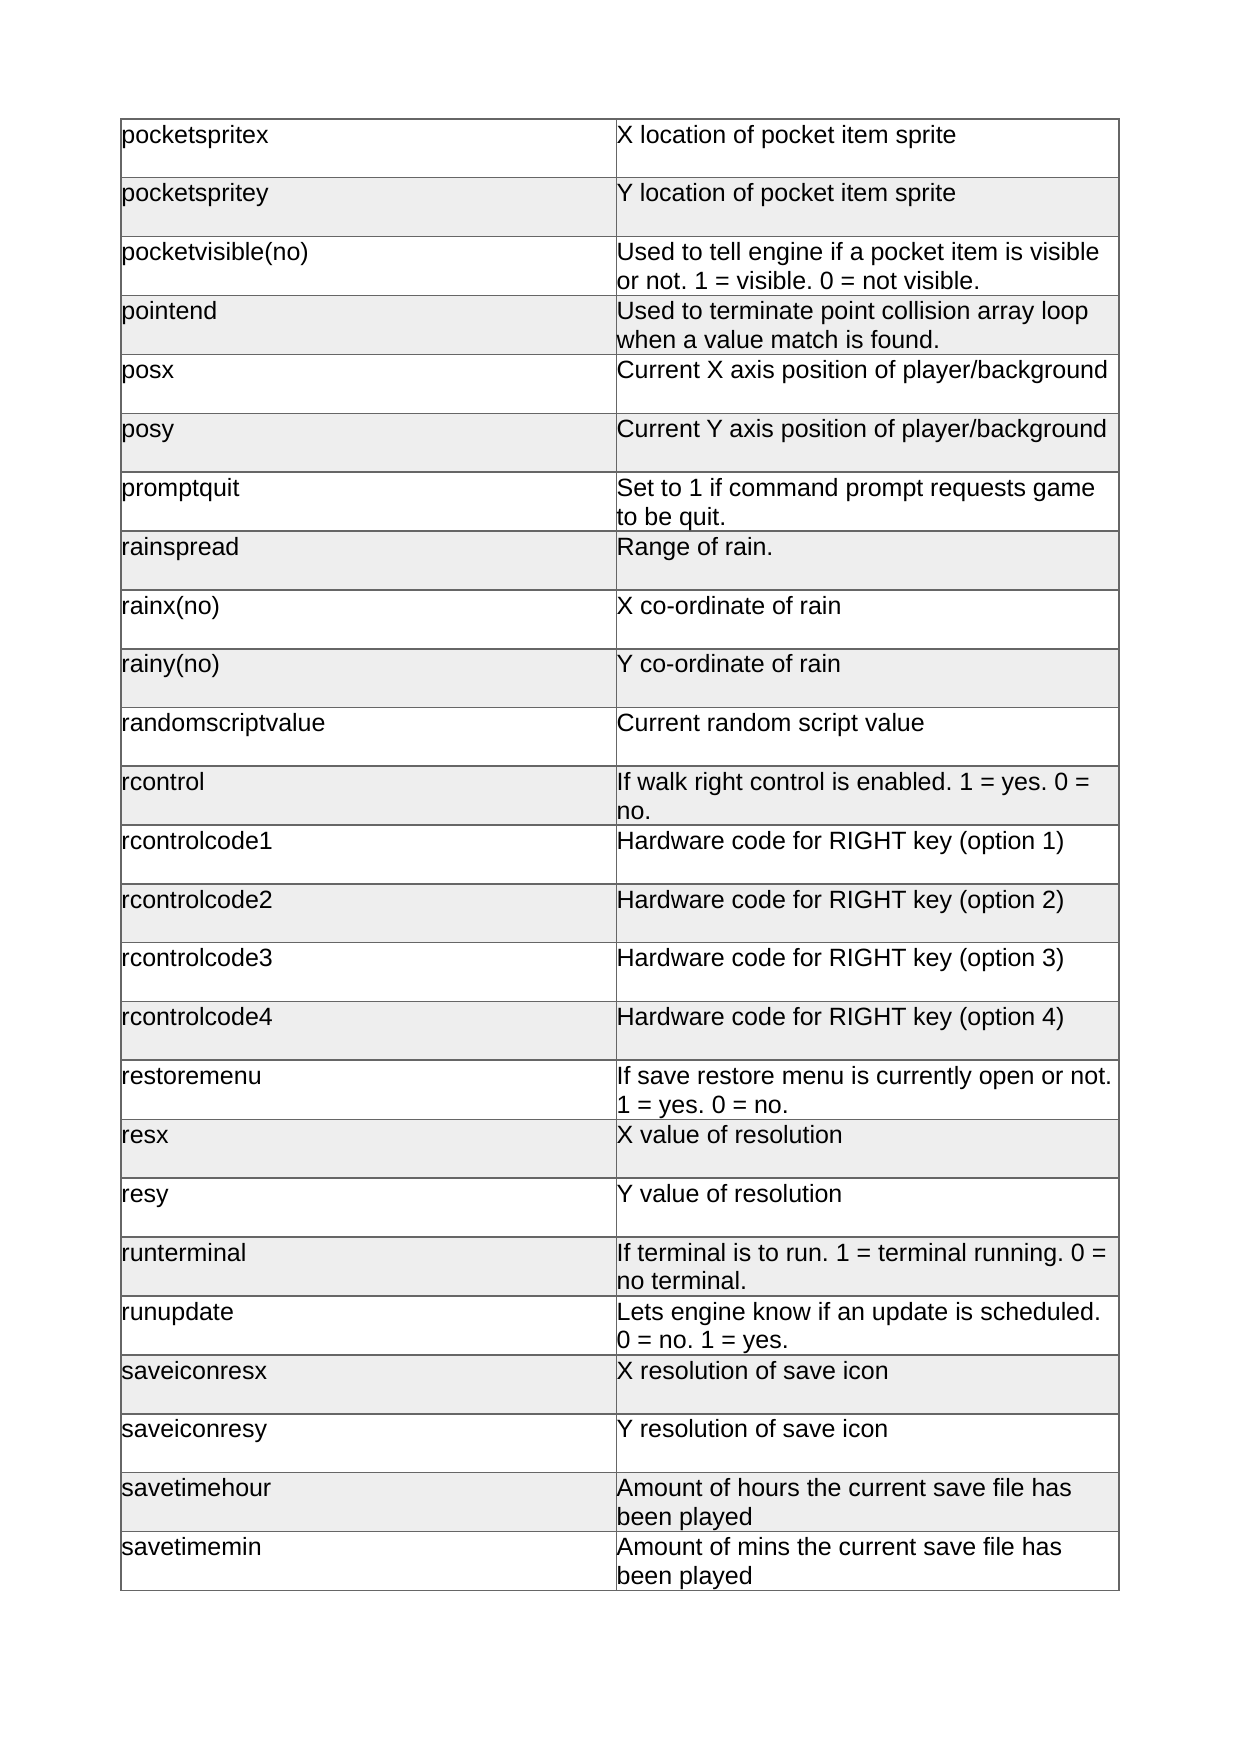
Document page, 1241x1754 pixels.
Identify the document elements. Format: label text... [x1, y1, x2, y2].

table_cell pocketspritey [122, 178, 616, 236]
table_cell Amount of mins the current save file has been played [617, 1532, 1118, 1590]
table_cell posx [122, 355, 616, 412]
table_cell rainy(no) [122, 650, 616, 707]
table_cell restoremenu [122, 1061, 616, 1118]
table_cell savetimemin [122, 1532, 616, 1590]
table_cell If save restore menu is currently open or not. 1 = yes. 0 = no. [617, 1061, 1118, 1118]
table_cell rcontrolcode3 [122, 943, 616, 1001]
table_cell pointend [122, 296, 616, 354]
table_cell Current random script value [617, 708, 1118, 765]
table_cell Hardware code for RIGHT key (option 2) [617, 885, 1118, 942]
table_cell If walk right control is enabled. 1 = yes. 0 = no. [617, 767, 1118, 824]
table_cell X location of pocket item sprite [617, 120, 1118, 177]
table_cell rcontrolcode4 [122, 1002, 616, 1059]
table_cell rcontrolcode1 [122, 826, 616, 883]
table_cell Y value of resolution [617, 1179, 1118, 1236]
table_cell pocketvisible(no) [122, 237, 616, 295]
table_cell Y resolution of save icon [617, 1415, 1118, 1472]
table_cell X resolution of save icon [617, 1356, 1118, 1413]
table_cell Hardware code for RIGHT key (option 4) [617, 1002, 1118, 1059]
table_cell resx [122, 1120, 616, 1177]
table_cell saveiconresx [122, 1356, 616, 1413]
table_cell rcontrolcode2 [122, 885, 616, 942]
table_cell Current Y axis position of player/background [617, 414, 1118, 471]
table_cell rcontrol [122, 767, 616, 824]
table_cell resy [122, 1179, 616, 1236]
table_cell Set to 1 if command prompt requests game to be quit. [617, 473, 1118, 530]
table_cell posy [122, 414, 616, 471]
table_cell Y co-ordinate of rain [617, 650, 1118, 707]
table_cell Amount of hours the current save file has been played [617, 1473, 1118, 1531]
table_cell rainspread [122, 532, 616, 589]
table_cell randomscriptvalue [122, 708, 616, 765]
table_cell Y location of pocket item sprite [617, 178, 1118, 236]
table_cell rainx(no) [122, 591, 616, 648]
table_cell saveiconresy [122, 1415, 616, 1472]
table_cell Used to terminate point collision array loop when a value match is found. [617, 296, 1118, 354]
table_cell savetimehour [122, 1473, 616, 1531]
table_cell Hardware code for RIGHT key (option 1) [617, 826, 1118, 883]
table_cell Range of rain. [617, 532, 1118, 589]
table_cell Used to tell engine if a pocket item is visible or not. 1 = visible. 0 = not visible. [617, 237, 1118, 295]
table_cell promptquit [122, 473, 616, 530]
table_cell pocketspritex [122, 120, 616, 177]
table_cell X value of resolution [617, 1120, 1118, 1177]
table_cell X co-ordinate of rain [617, 591, 1118, 648]
table_cell If terminal is to run. 1 = terminal running. 0 = no terminal. [617, 1238, 1118, 1295]
table_cell Lets engine know if an update is scheduled. 0 = no. 1 = yes. [617, 1297, 1118, 1354]
table_cell Current X axis position of player/background [617, 355, 1118, 412]
table_cell runterminal [122, 1238, 616, 1295]
table_cell runupdate [122, 1297, 616, 1354]
table_cell Hardware code for RIGHT key (option 3) [617, 943, 1118, 1001]
